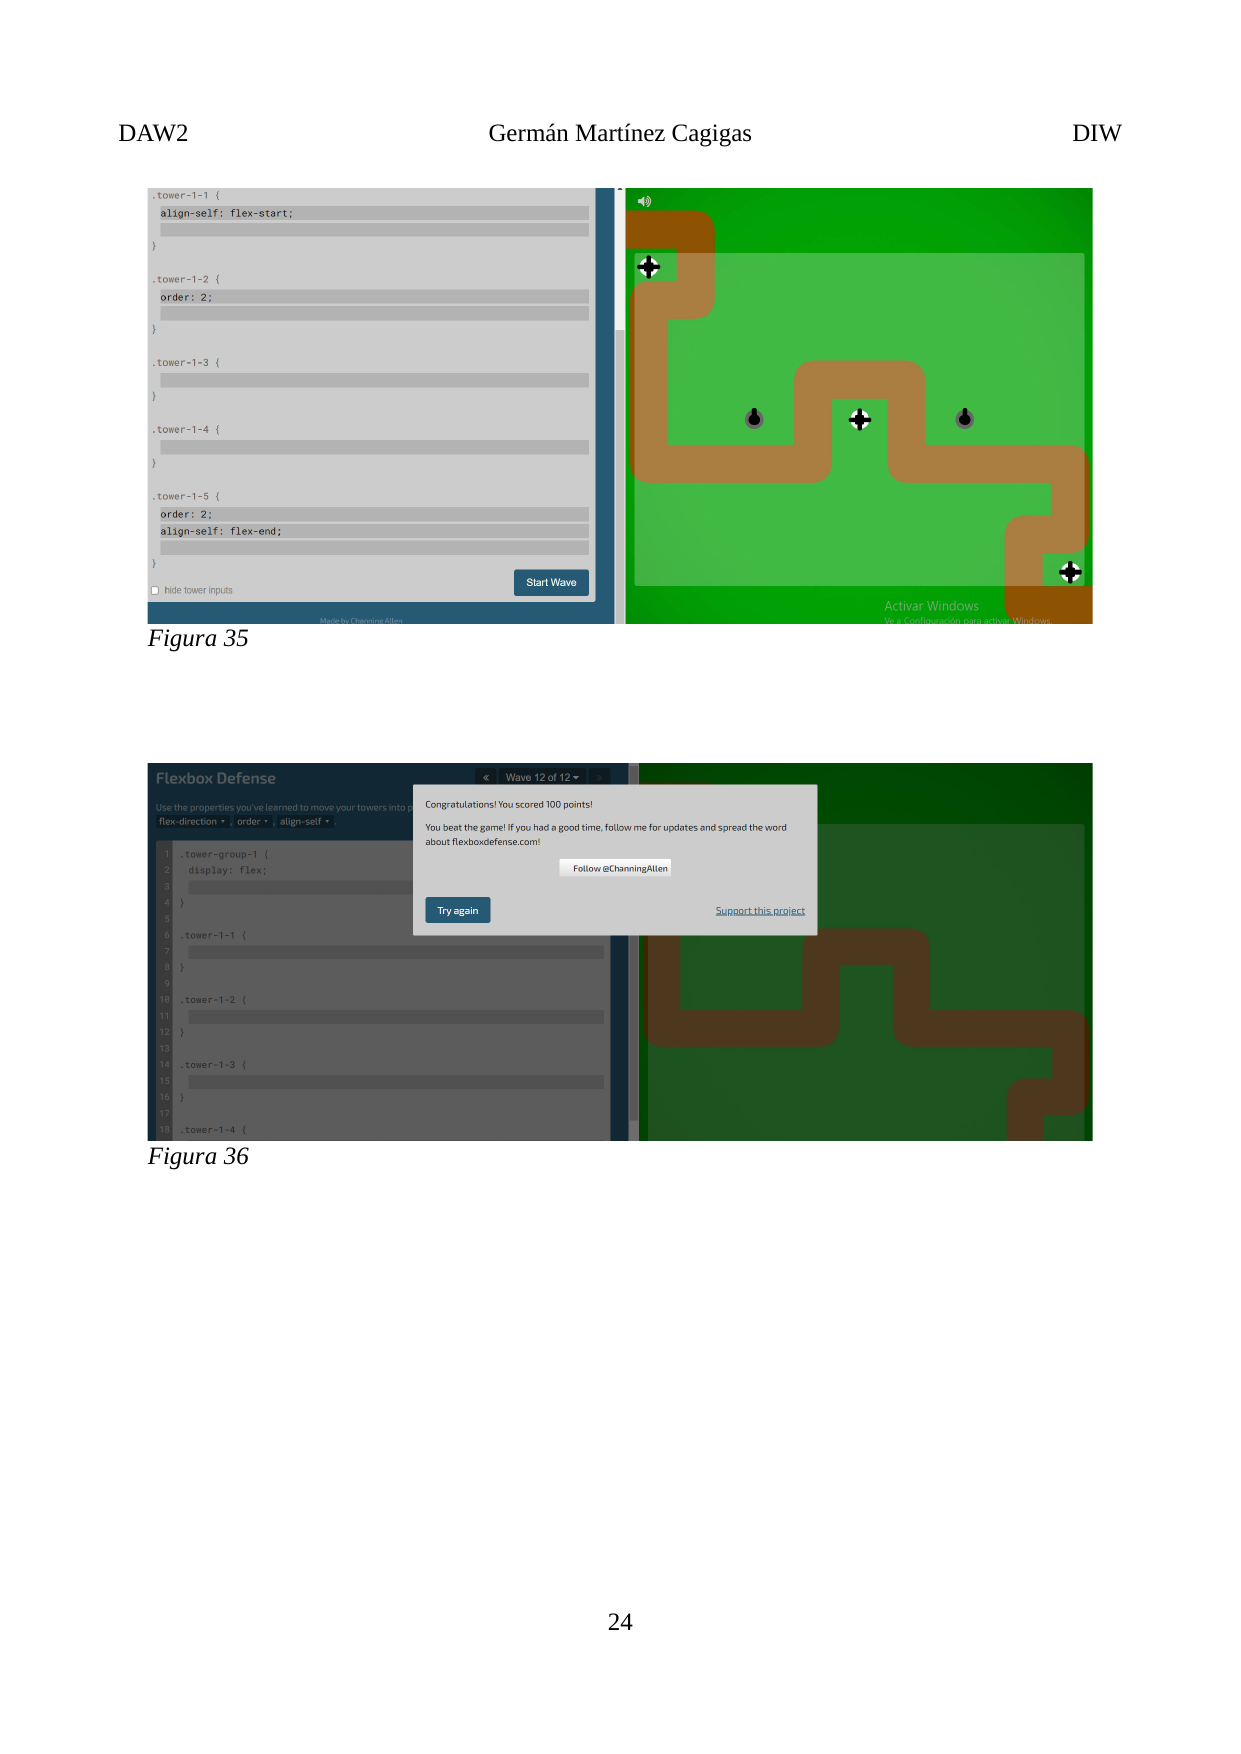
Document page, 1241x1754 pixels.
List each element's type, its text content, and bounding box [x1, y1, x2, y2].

text Figura 36 [148, 1141, 1093, 1169]
text Figura 35 [148, 624, 1093, 652]
picture [147, 763, 1093, 1141]
picture [147, 188, 1093, 624]
